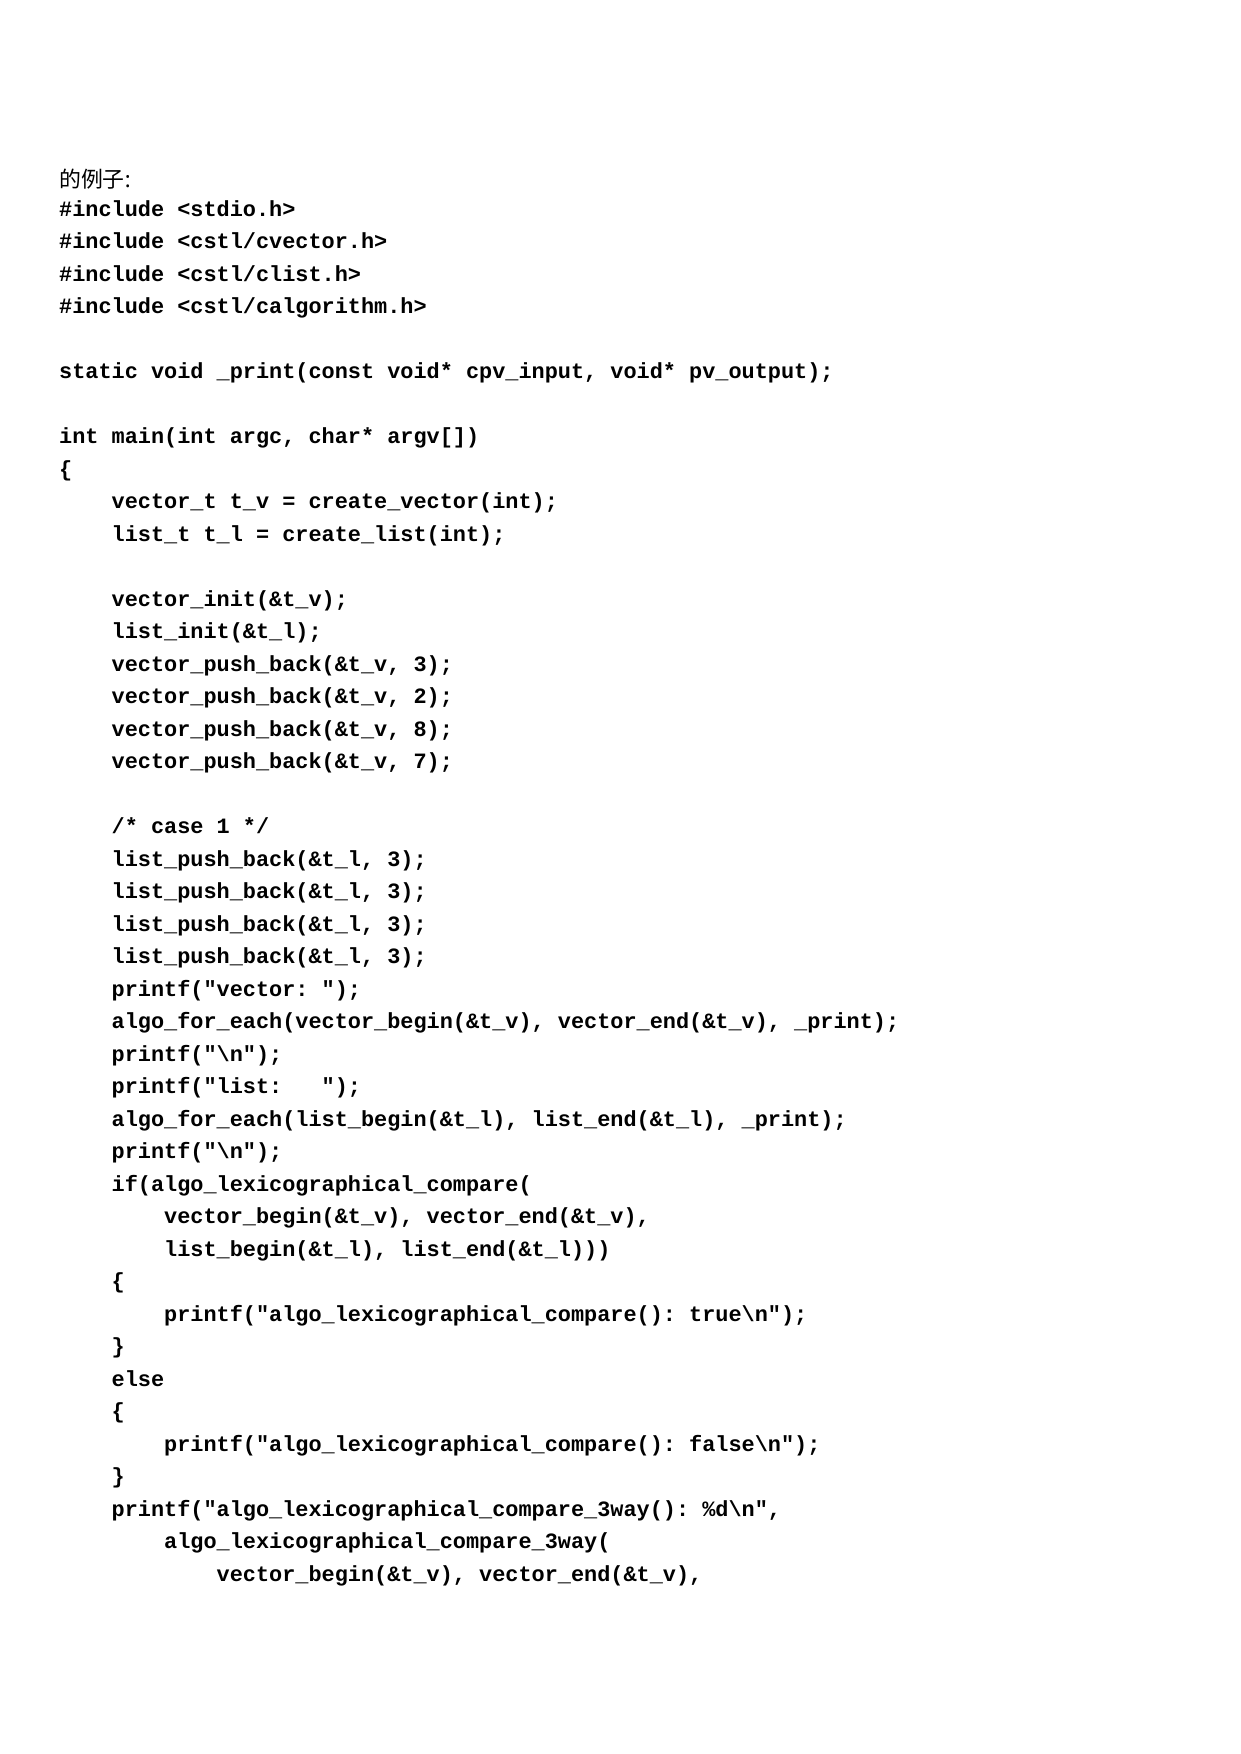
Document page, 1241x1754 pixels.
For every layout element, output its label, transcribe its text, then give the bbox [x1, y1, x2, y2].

text { [59, 1267, 1181, 1299]
text int main(int argc, char* argv[]) [59, 422, 1181, 454]
text list_push_back(&t_l, 3); [59, 942, 1181, 974]
text printf("\n"); [59, 1039, 1181, 1072]
text algo_for_each(list_begin(&t_l), list_end(&t_l), _print); [59, 1104, 1181, 1137]
text list_push_back(&t_l, 3); [59, 877, 1181, 909]
text printf("algo_lexicographical_compare(): true\n"); [59, 1299, 1181, 1332]
text algo_for_each(vector_begin(&t_v), vector_end(&t_v), _print); [59, 1007, 1181, 1039]
text printf("algo_lexicographical_compare(): false\n"); [59, 1429, 1181, 1462]
text 的例子: [59, 162, 1181, 194]
text algo_lexicographical_compare_3way( [59, 1527, 1181, 1559]
text printf("algo_lexicographical_compare_3way(): %d\n", [59, 1494, 1181, 1527]
text else [59, 1364, 1181, 1397]
text static void _print(const void* cpv_input, void* pv_output); [59, 357, 1181, 389]
text list_init(&t_l); [59, 617, 1181, 649]
text printf("vector: "); [59, 974, 1181, 1007]
text vector_t t_v = create_vector(int); [59, 487, 1181, 519]
text list_push_back(&t_l, 3); [59, 844, 1181, 877]
text #include <cstl/cvector.h> [59, 227, 1181, 259]
text vector_begin(&t_v), vector_end(&t_v), [59, 1202, 1181, 1234]
text } [59, 1462, 1181, 1494]
text vector_begin(&t_v), vector_end(&t_v), [59, 1559, 1181, 1592]
text vector_push_back(&t_v, 3); [59, 649, 1181, 682]
text vector_push_back(&t_v, 2); [59, 682, 1181, 714]
text #include <cstl/calgorithm.h> [59, 292, 1181, 324]
text printf("\n"); [59, 1137, 1181, 1169]
text { [59, 1397, 1181, 1429]
text /* case 1 */ [59, 812, 1181, 844]
text list_push_back(&t_l, 3); [59, 909, 1181, 942]
text vector_push_back(&t_v, 8); [59, 714, 1181, 747]
text printf("list: "); [59, 1072, 1181, 1104]
text #include <stdio.h> [59, 194, 1181, 227]
text if(algo_lexicographical_compare( [59, 1169, 1181, 1202]
text } [59, 1332, 1181, 1364]
text { [59, 454, 1181, 487]
text vector_push_back(&t_v, 7); [59, 747, 1181, 779]
text list_begin(&t_l), list_end(&t_l))) [59, 1234, 1181, 1267]
text list_t t_l = create_list(int); [59, 519, 1181, 552]
text #include <cstl/clist.h> [59, 259, 1181, 292]
text vector_init(&t_v); [59, 584, 1181, 617]
